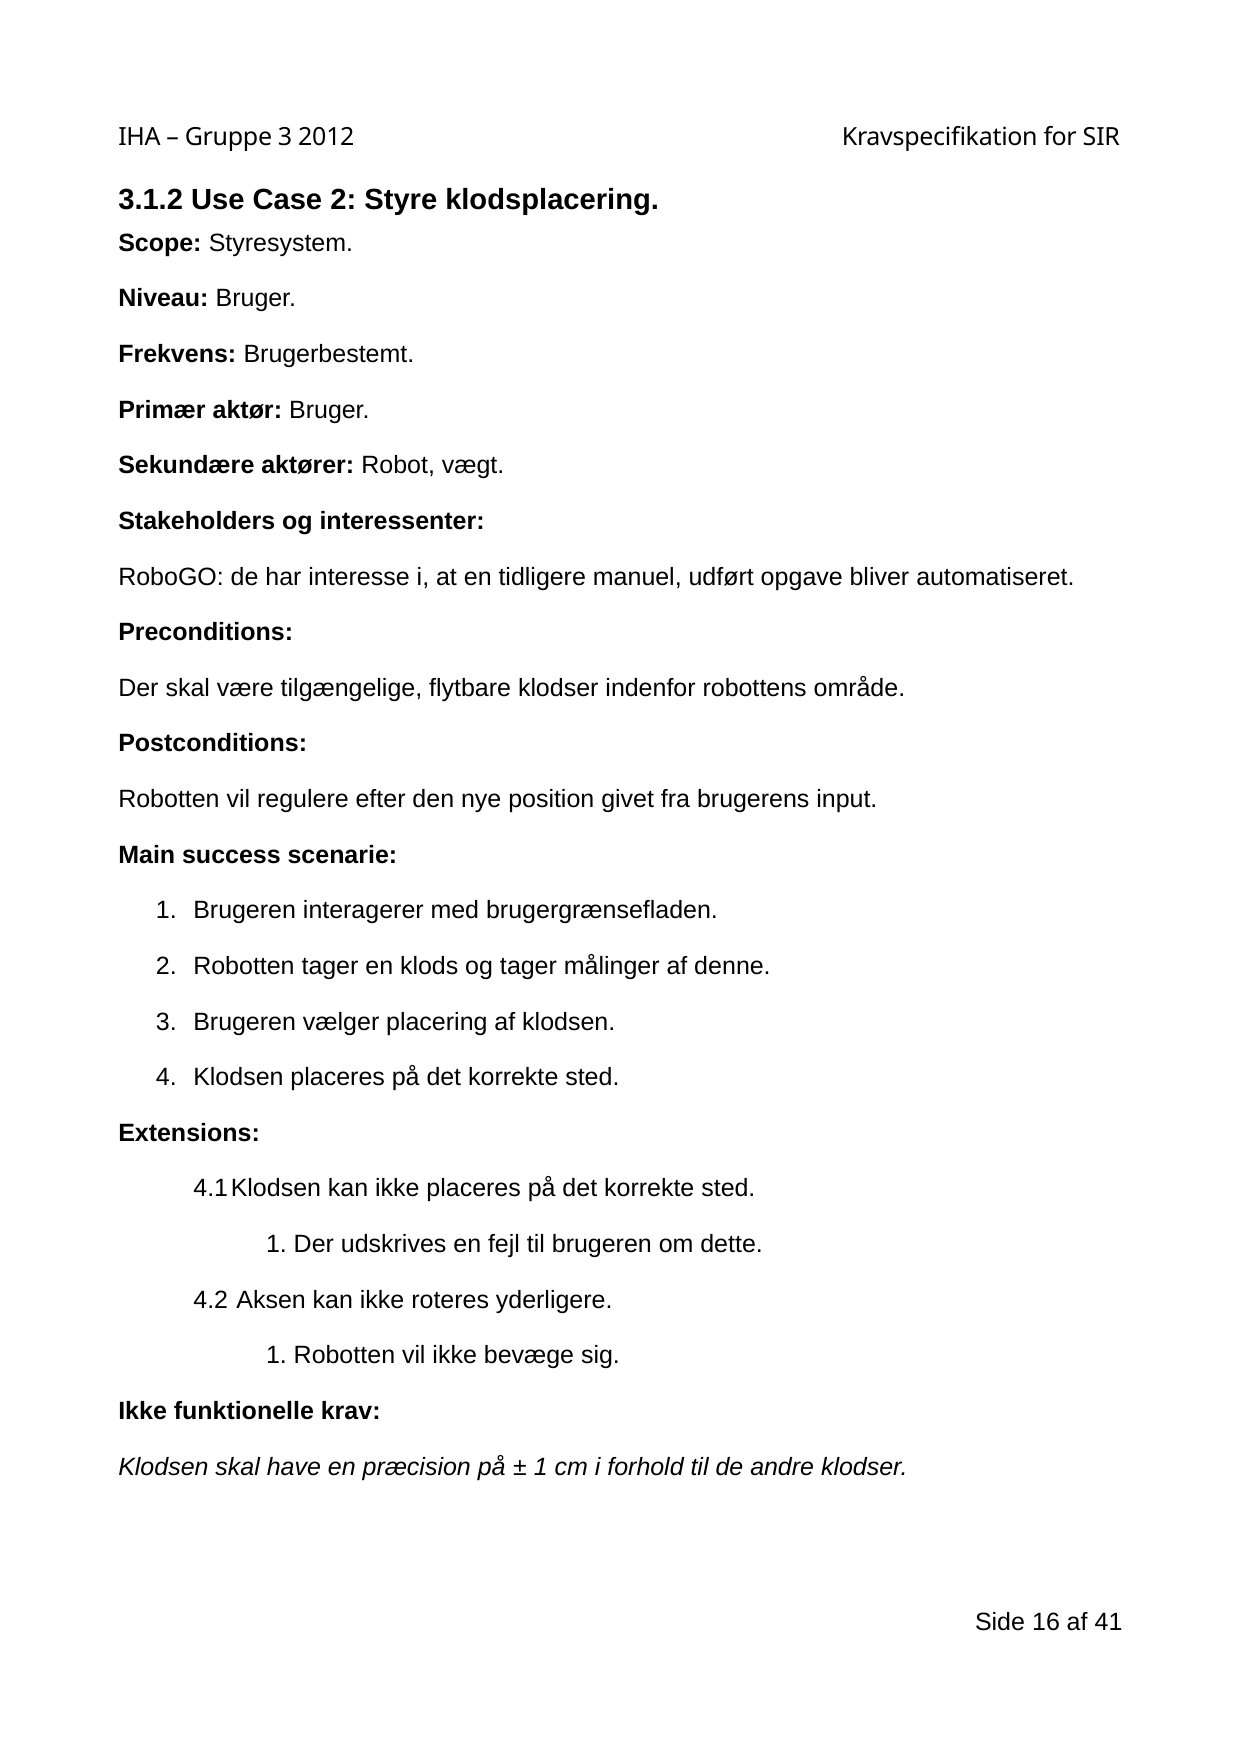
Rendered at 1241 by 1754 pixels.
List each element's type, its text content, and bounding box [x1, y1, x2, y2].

list Klodsen placeres på det korrekte sted. [156, 1062, 1122, 1091]
text 1. Robotten vil ikke bevæge sig. [118, 1340, 1122, 1369]
text Main success scenarie: [118, 839, 1122, 868]
text Stakeholders og interessenter: [118, 506, 1122, 534]
subtitle 3.1.2 Use Case 2: Styre klodsplacering. [118, 182, 1122, 215]
list Brugeren vælger placering af klodsen. [156, 1006, 1122, 1035]
list Klodsen kan ikke placeres på det korrekte sted. [193, 1173, 1122, 1202]
text RoboGO: de har interesse i, at en tidligere manuel, udført opgave bliver automatiseret. [118, 561, 1122, 590]
text Extensions: [118, 1118, 1122, 1146]
text Robotten vil regulere efter den nye position givet fra brugerens input. [118, 784, 1122, 813]
text Sekundære aktører: Robot, vægt. [118, 450, 1122, 479]
list Robotten tager en klods og tager målinger af denne. [156, 951, 1122, 979]
text 1. Der udskrives en fejl til brugeren om dette. [118, 1229, 1122, 1258]
text Scope: Styresystem. [118, 228, 1122, 256]
text Der skal være tilgængelige, flytbare klodser indenfor robottens område. [118, 673, 1122, 701]
text Niveau: Bruger. [118, 283, 1122, 312]
text Postconditions: [118, 728, 1122, 757]
text Primær aktør: Bruger. [118, 394, 1122, 423]
text Frekvens: Brugerbestemt. [118, 339, 1122, 368]
list Aksen kan ikke roteres yderligere. [193, 1284, 1122, 1313]
text Preconditions: [118, 617, 1122, 646]
text Klodsen skal have en præcision på ± 1 cm i forhold til de andre klodser. [118, 1451, 1122, 1480]
list Brugeren interagerer med brugergrænsefladen. [156, 895, 1122, 924]
text Ikke funktionelle krav: [118, 1396, 1122, 1424]
